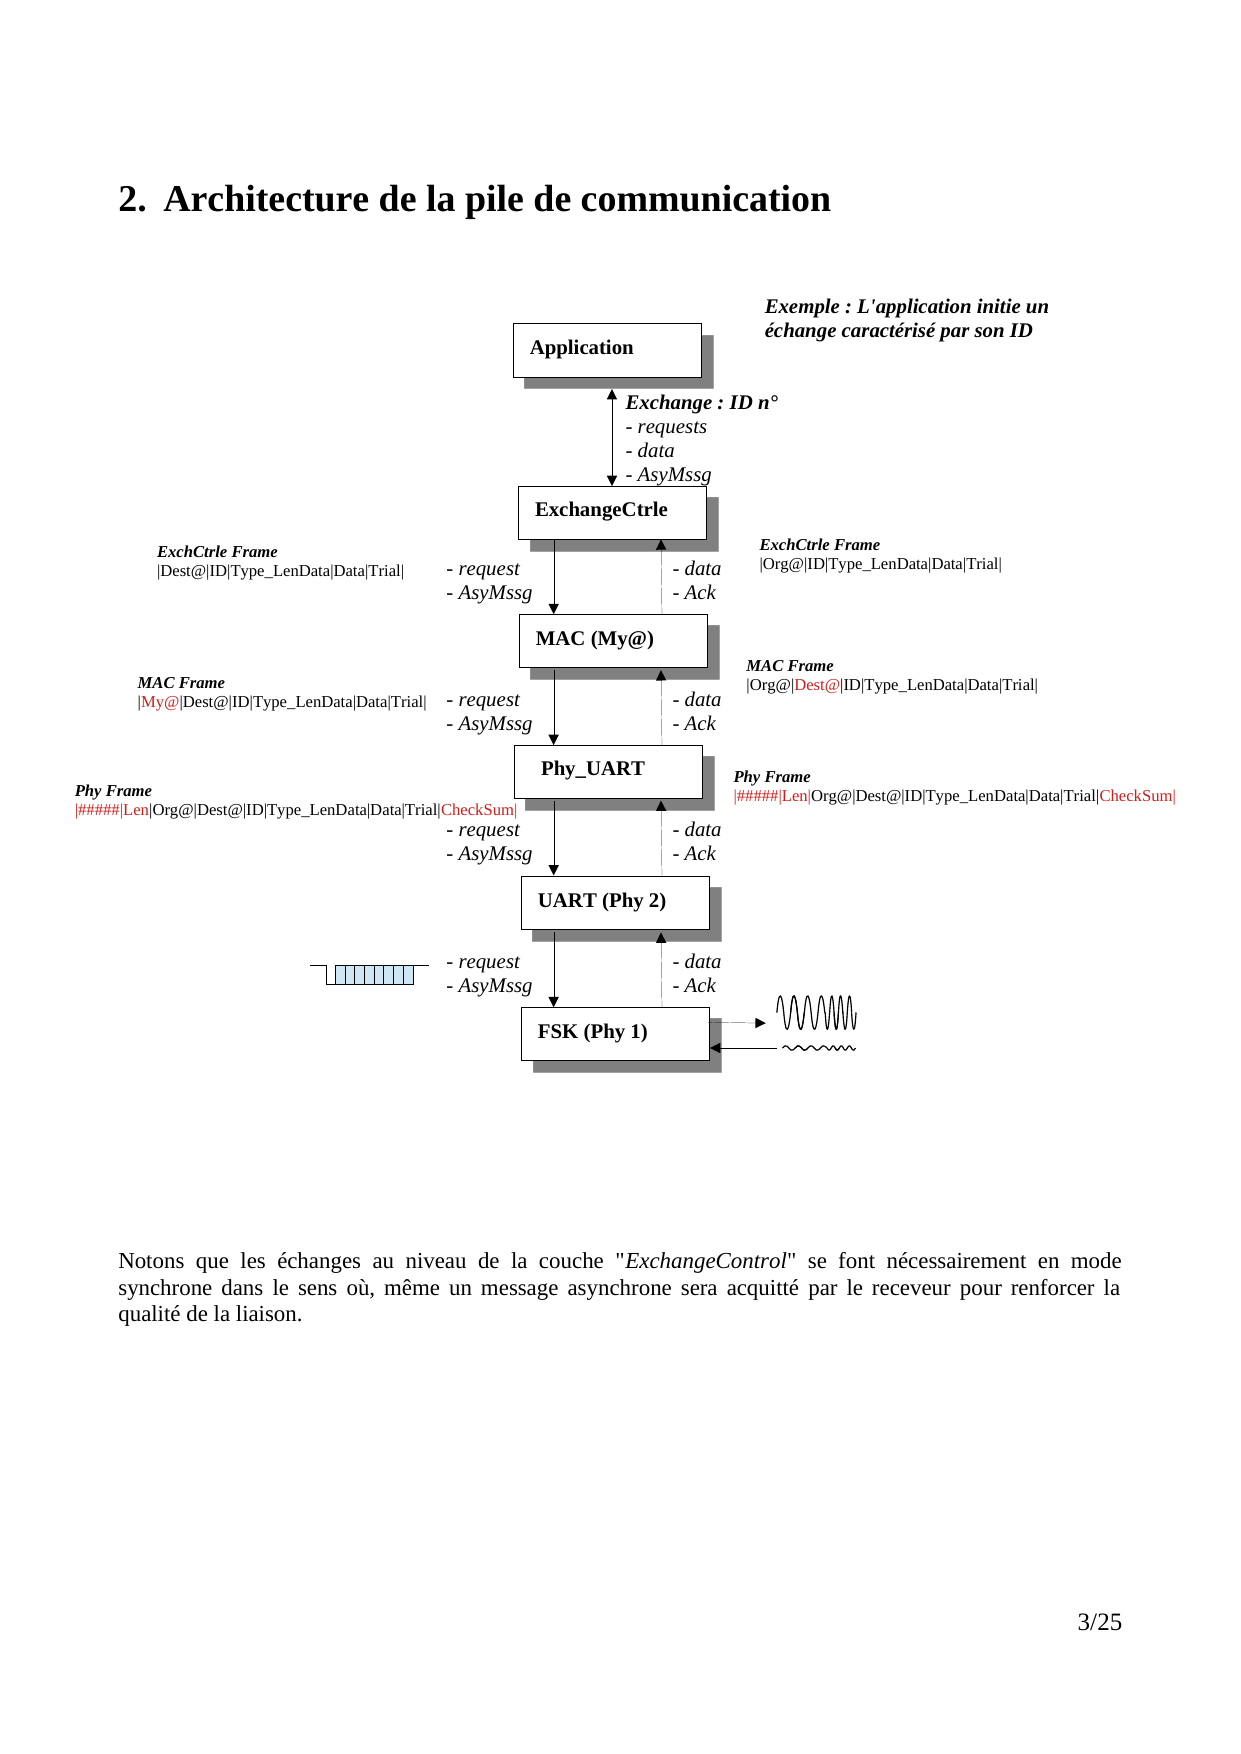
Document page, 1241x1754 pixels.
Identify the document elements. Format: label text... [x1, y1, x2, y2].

text Notons que les échanges au niveau de la couche "ExchangeControl" se font nécessairement en mode synchrone dans le sens où, même un message asynchrone sera acquitté par le receveur pour renforcer la qualité de la liaison. [118, 1247, 1122, 1327]
subtitle Architecture de la pile de communication [118, 176, 1122, 220]
